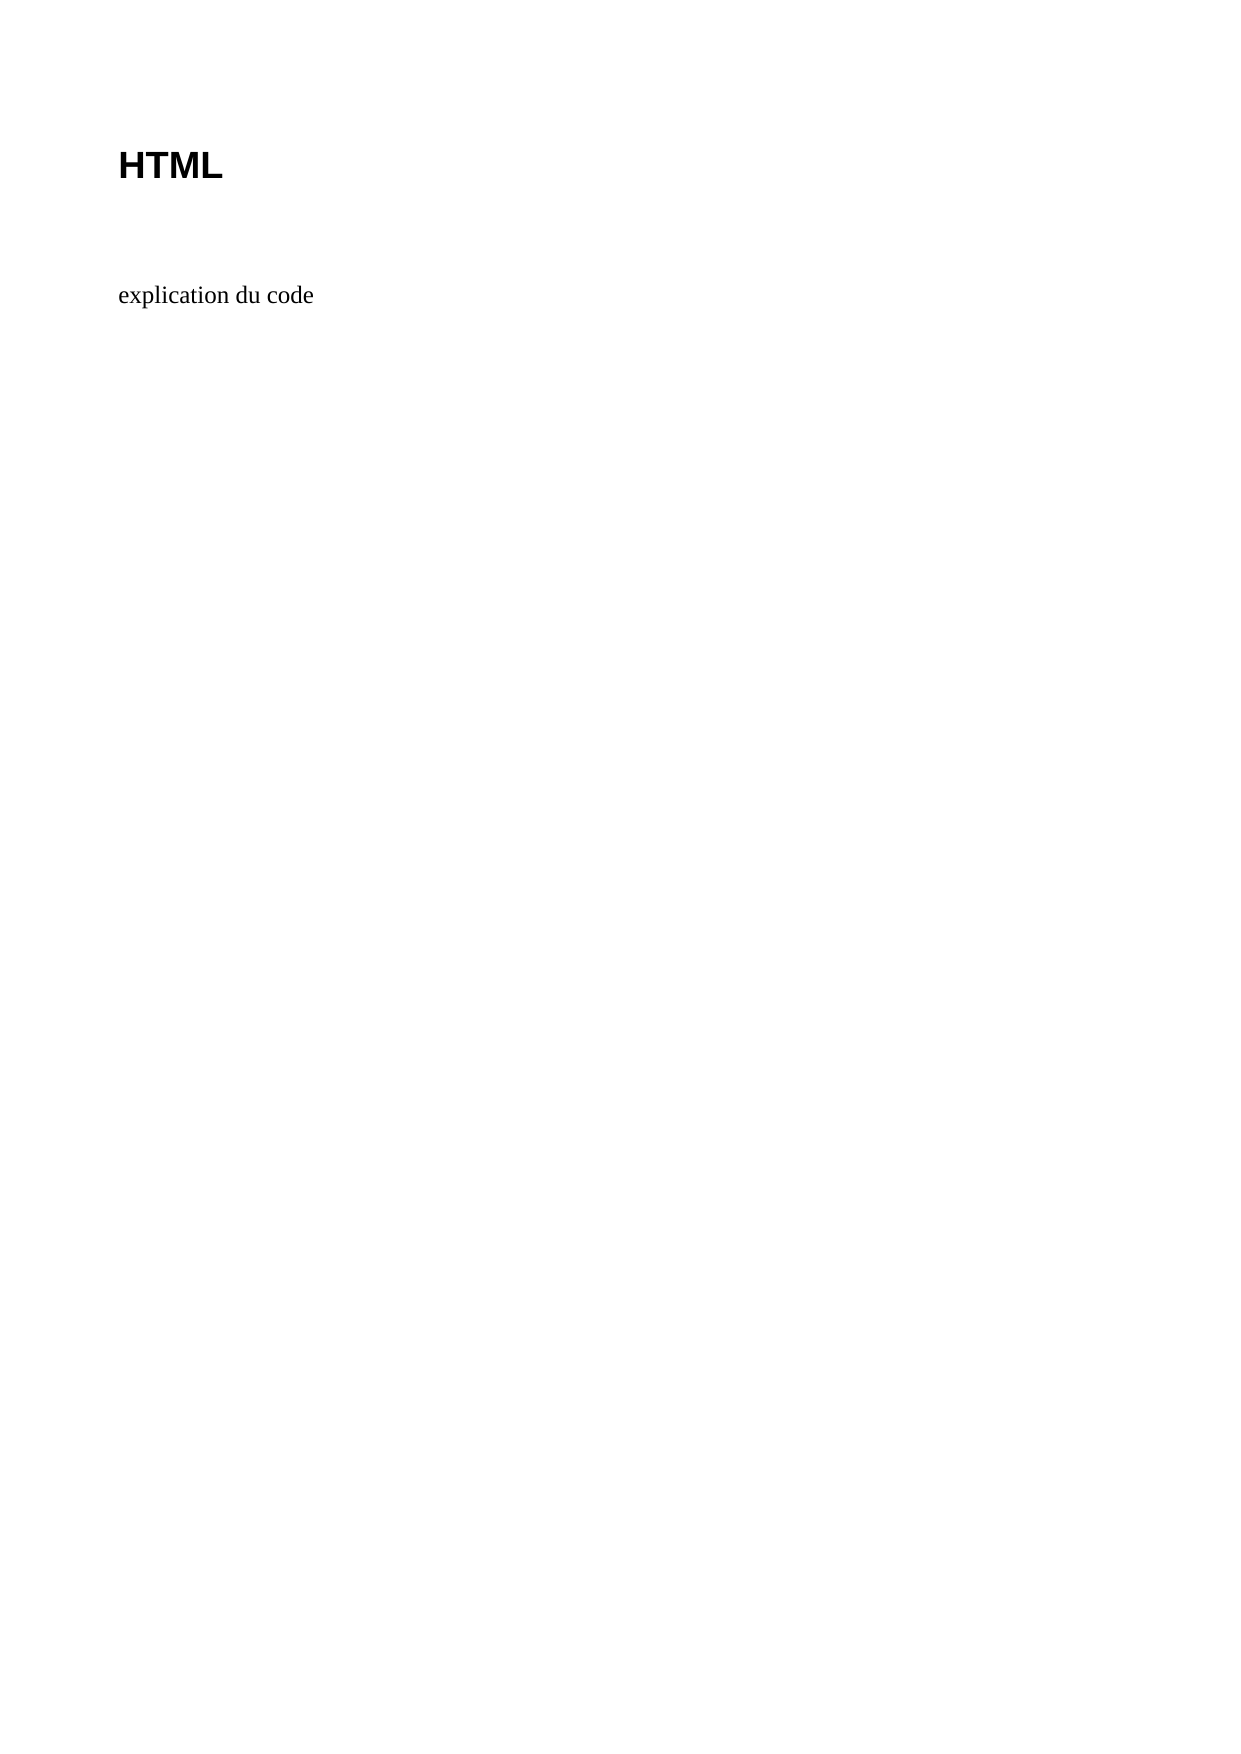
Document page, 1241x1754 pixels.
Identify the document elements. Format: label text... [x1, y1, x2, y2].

text explication du code [118, 280, 1122, 309]
subtitle HTML [118, 143, 1122, 187]
